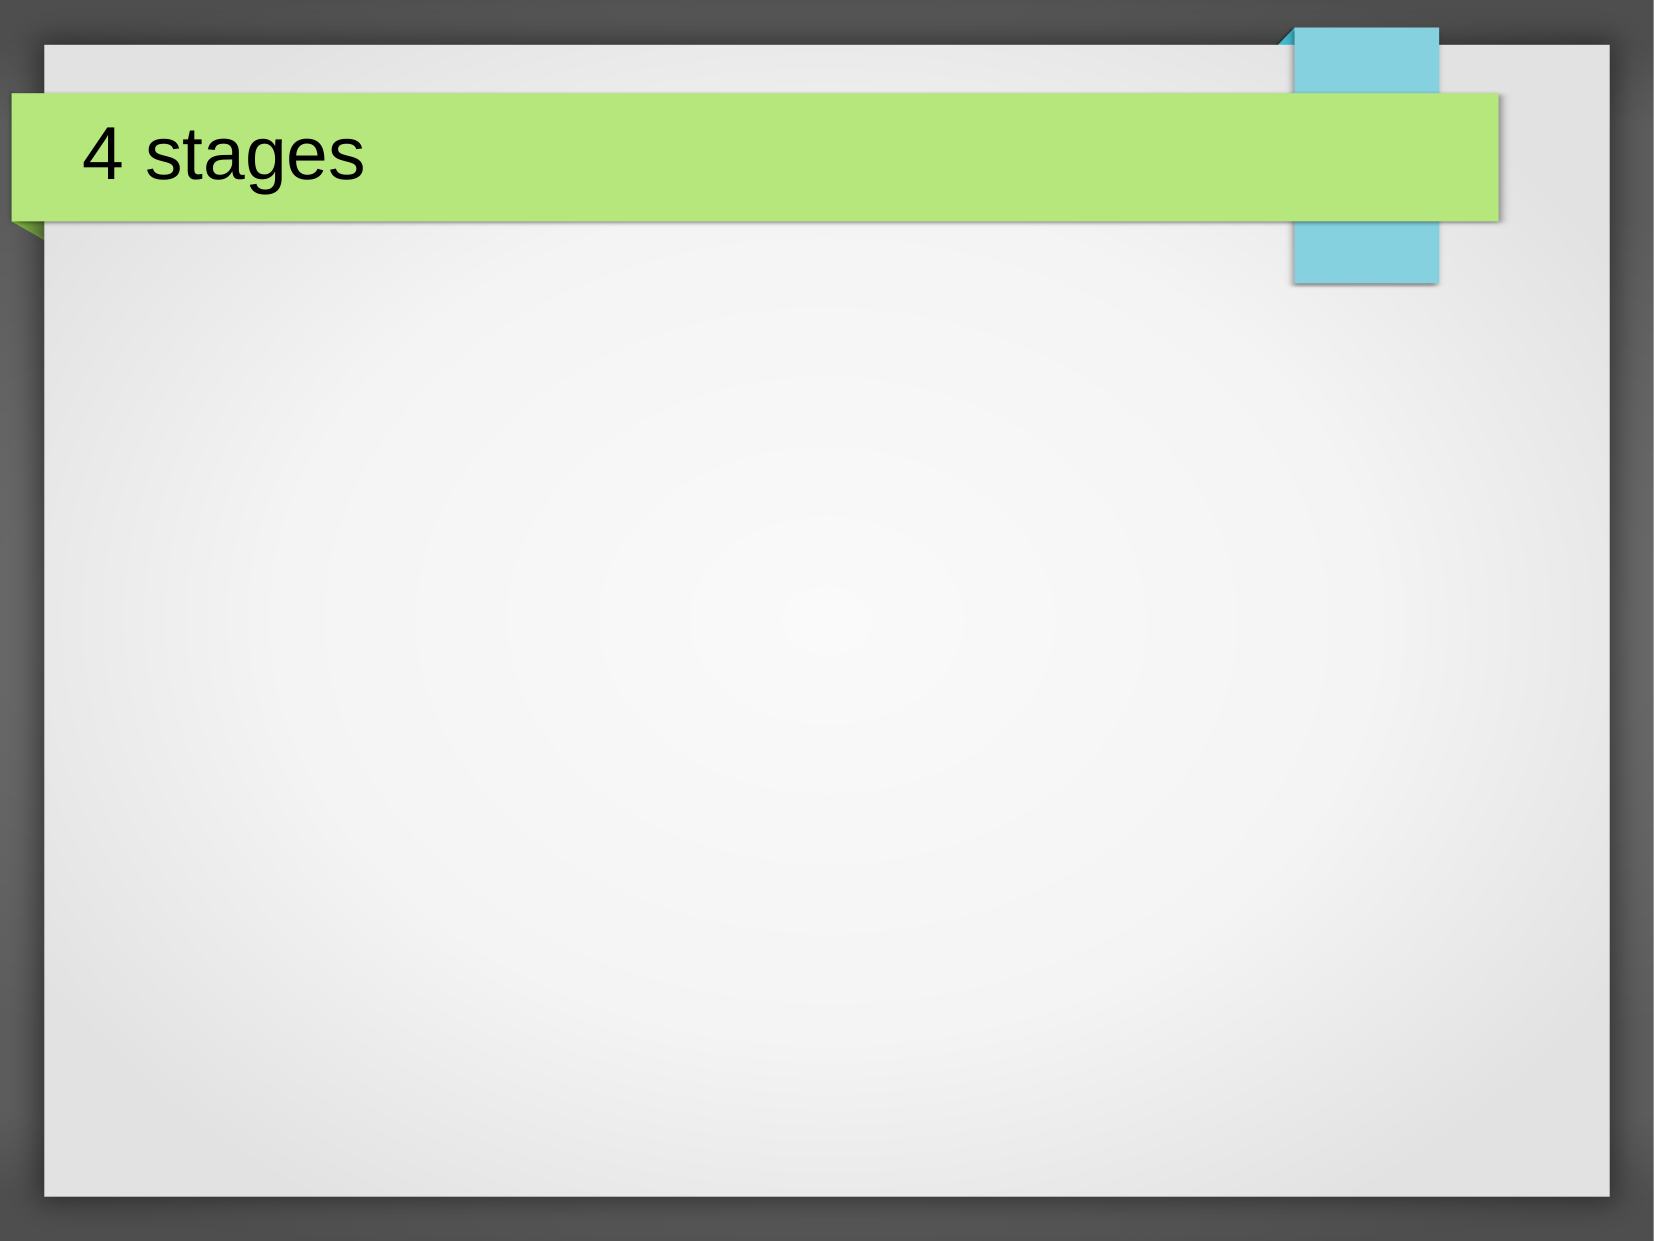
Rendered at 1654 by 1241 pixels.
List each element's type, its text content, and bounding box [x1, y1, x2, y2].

title 4 stages [82, 94, 1264, 213]
picture [0, 0, 1654, 1241]
